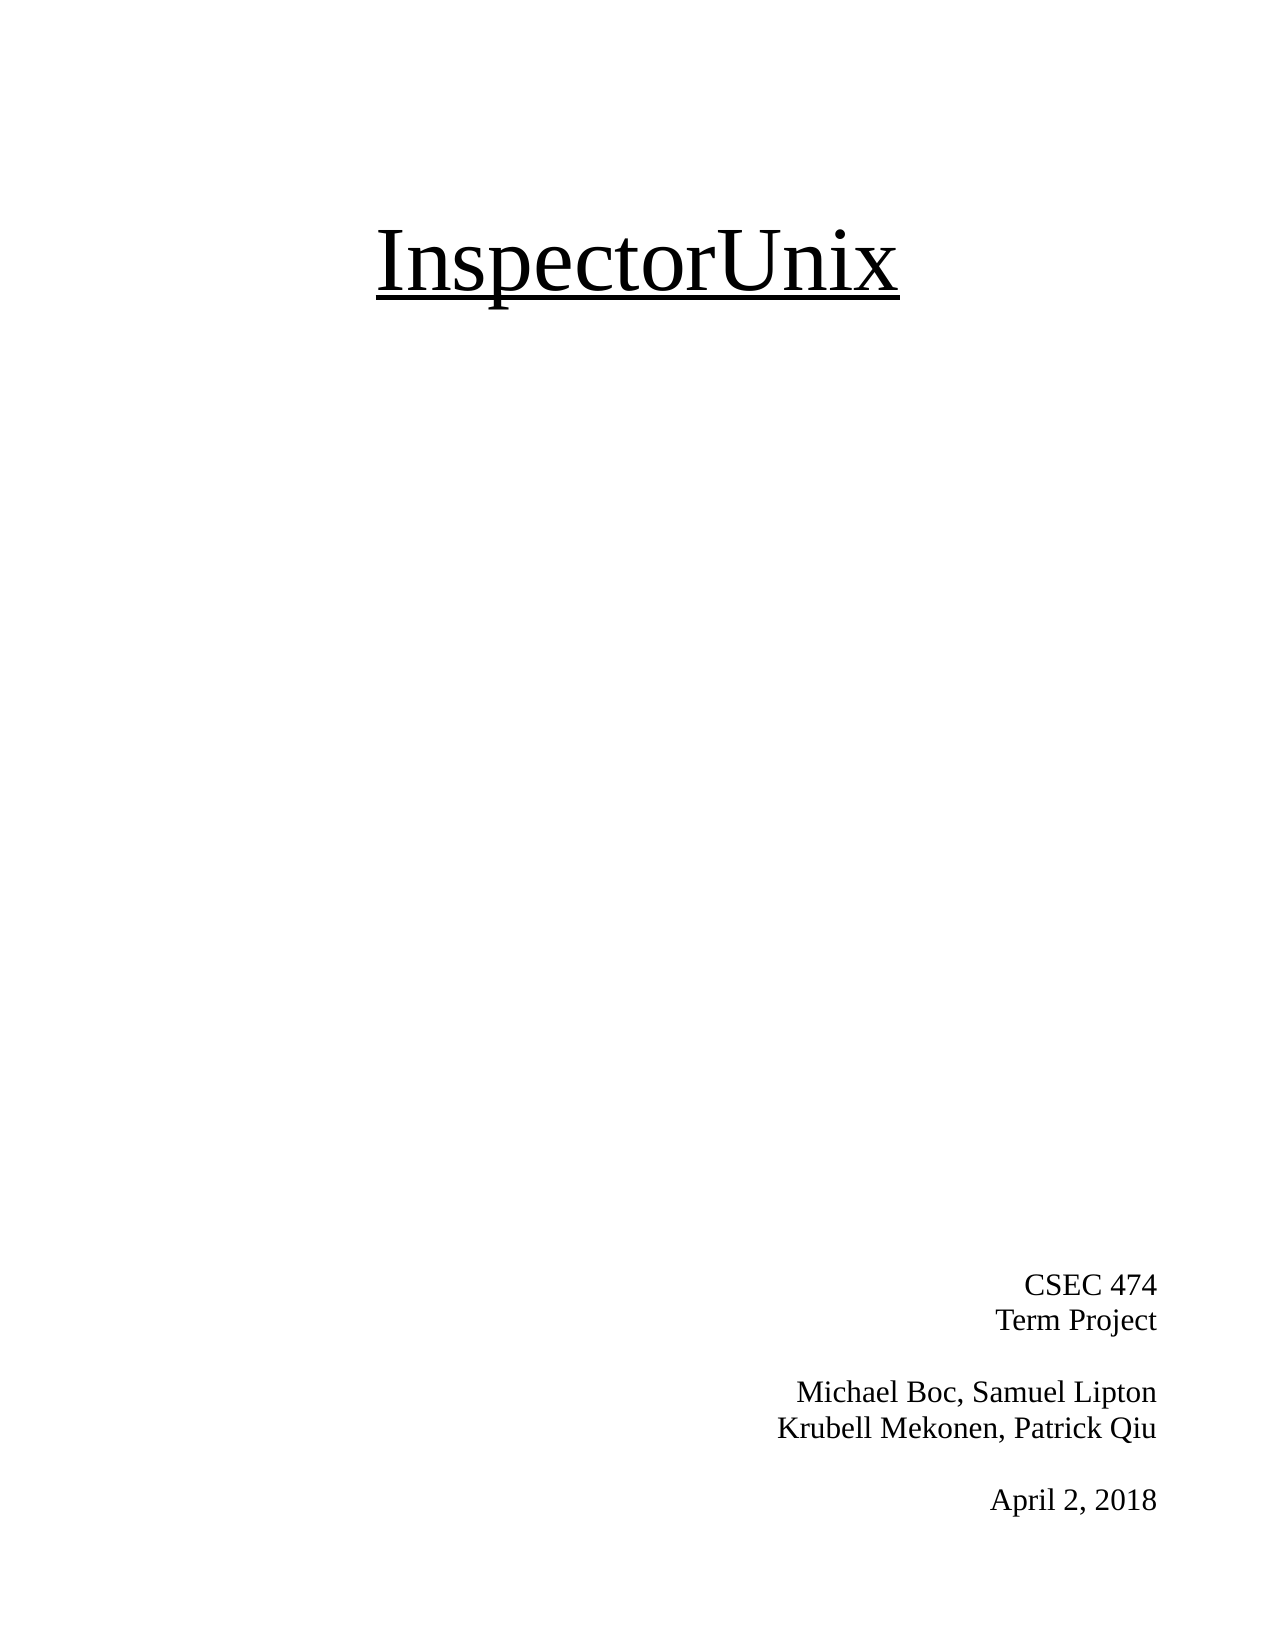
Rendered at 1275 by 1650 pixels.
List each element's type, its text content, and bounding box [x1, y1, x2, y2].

text Michael Boc, Samuel Lipton [118, 1373, 1157, 1409]
text Krubell Mekonen, Patrick Qiu [118, 1409, 1157, 1445]
text InspectorUnix [118, 204, 1157, 310]
text CSEC 474 [118, 1266, 1157, 1302]
text Term Project [118, 1302, 1157, 1338]
text April 2, 2018 [118, 1481, 1157, 1517]
